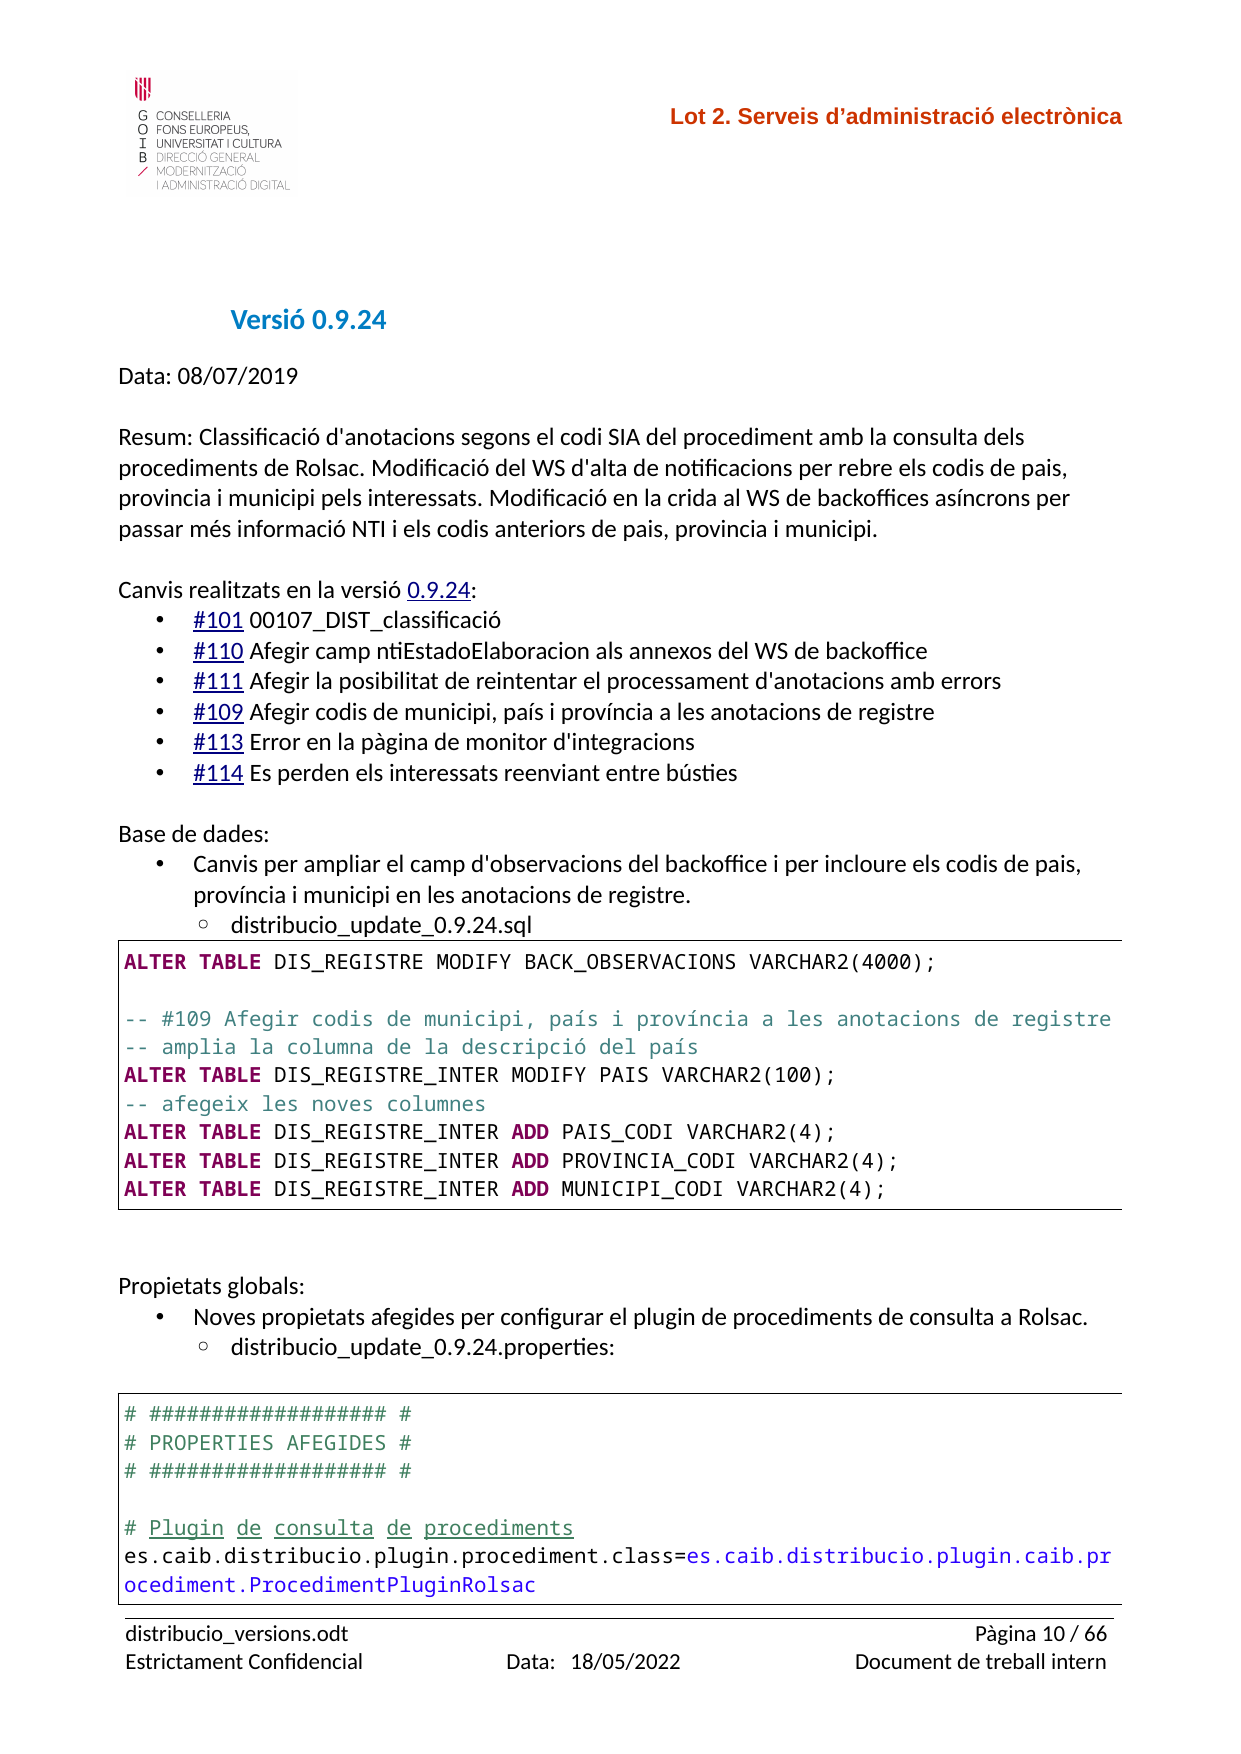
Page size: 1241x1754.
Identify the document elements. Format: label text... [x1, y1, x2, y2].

list #111 Afegir la posibilitat de reintentar el processament d'anotacions amb errors [156, 665, 1122, 696]
text Data: 08/07/2019 [118, 360, 1122, 391]
list #110 Afegir camp ntiEstadoElaboracion als annexos del WS de backoffice [156, 635, 1122, 665]
list Noves propietats afegides per configurar el plugin de procediments de consulta a Rolsac. [156, 1301, 1122, 1332]
list distribucio_update_0.9.24.sql [193, 909, 1122, 940]
list #113 Error en la pàgina de monitor d'integracions [156, 726, 1122, 757]
list distribucio_update_0.9.24.properties: [193, 1332, 1122, 1362]
subtitle Versió 0.9.24 [153, 301, 1122, 336]
list #114 Es perden els interessats reenviant entre bústies [156, 757, 1122, 787]
picture [126, 70, 299, 197]
text Resum: Classificació d'anotacions segons el codi SIA del procediment amb la consulta dels procediments de Rolsac. Modificació del WS d'alta de notificacions per rebre els codis de pais, provincia i municipi pels interessats. Modificació en la crida al WS de backoffices asíncrons per passar més informació NTI i els codis anteriors de pais, provincia i municipi. [118, 421, 1122, 543]
table_header # ################### # # PROPERTIES AFEGIDES # # ################### # # Plugin de consulta de procediments es.caib.distribucio.plugin.procediment.class=es.caib.distribucio.plugin.caib.procediment.ProcedimentPluginRolsac [119, 1394, 1122, 1604]
list #101 00107_DIST_classificació [156, 604, 1122, 635]
text Base de dades: [118, 818, 1122, 848]
list Canvis per ampliar el camp d'observacions del backoffice i per incloure els codis de pais, província i municipi en les anotacions de registre. [156, 848, 1122, 909]
table_header ALTER TABLE DIS_REGISTRE MODIFY BACK_OBSERVACIONS VARCHAR2(4000); -- #109 Afegir codis de municipi, país i província a les anotacions de registre -- amplia la columna de la descripció del país ALTER TABLE DIS_REGISTRE_INTER MODIFY PAIS VARCHAR2(100); -- afegeix les noves columnes ALTER TABLE DIS_REGISTRE_INTER ADD PAIS_CODI VARCHAR2(4); ALTER TABLE DIS_REGISTRE_INTER ADD PROVINCIA_CODI VARCHAR2(4); ALTER TABLE DIS_REGISTRE_INTER ADD MUNICIPI_CODI VARCHAR2(4); [119, 941, 1122, 1208]
text Canvis realitzats en la versió 0.9.24: [118, 574, 1122, 604]
list #109 Afegir codis de municipi, país i província a les anotacions de registre [156, 696, 1122, 726]
text Propietats globals: [118, 1271, 1122, 1301]
